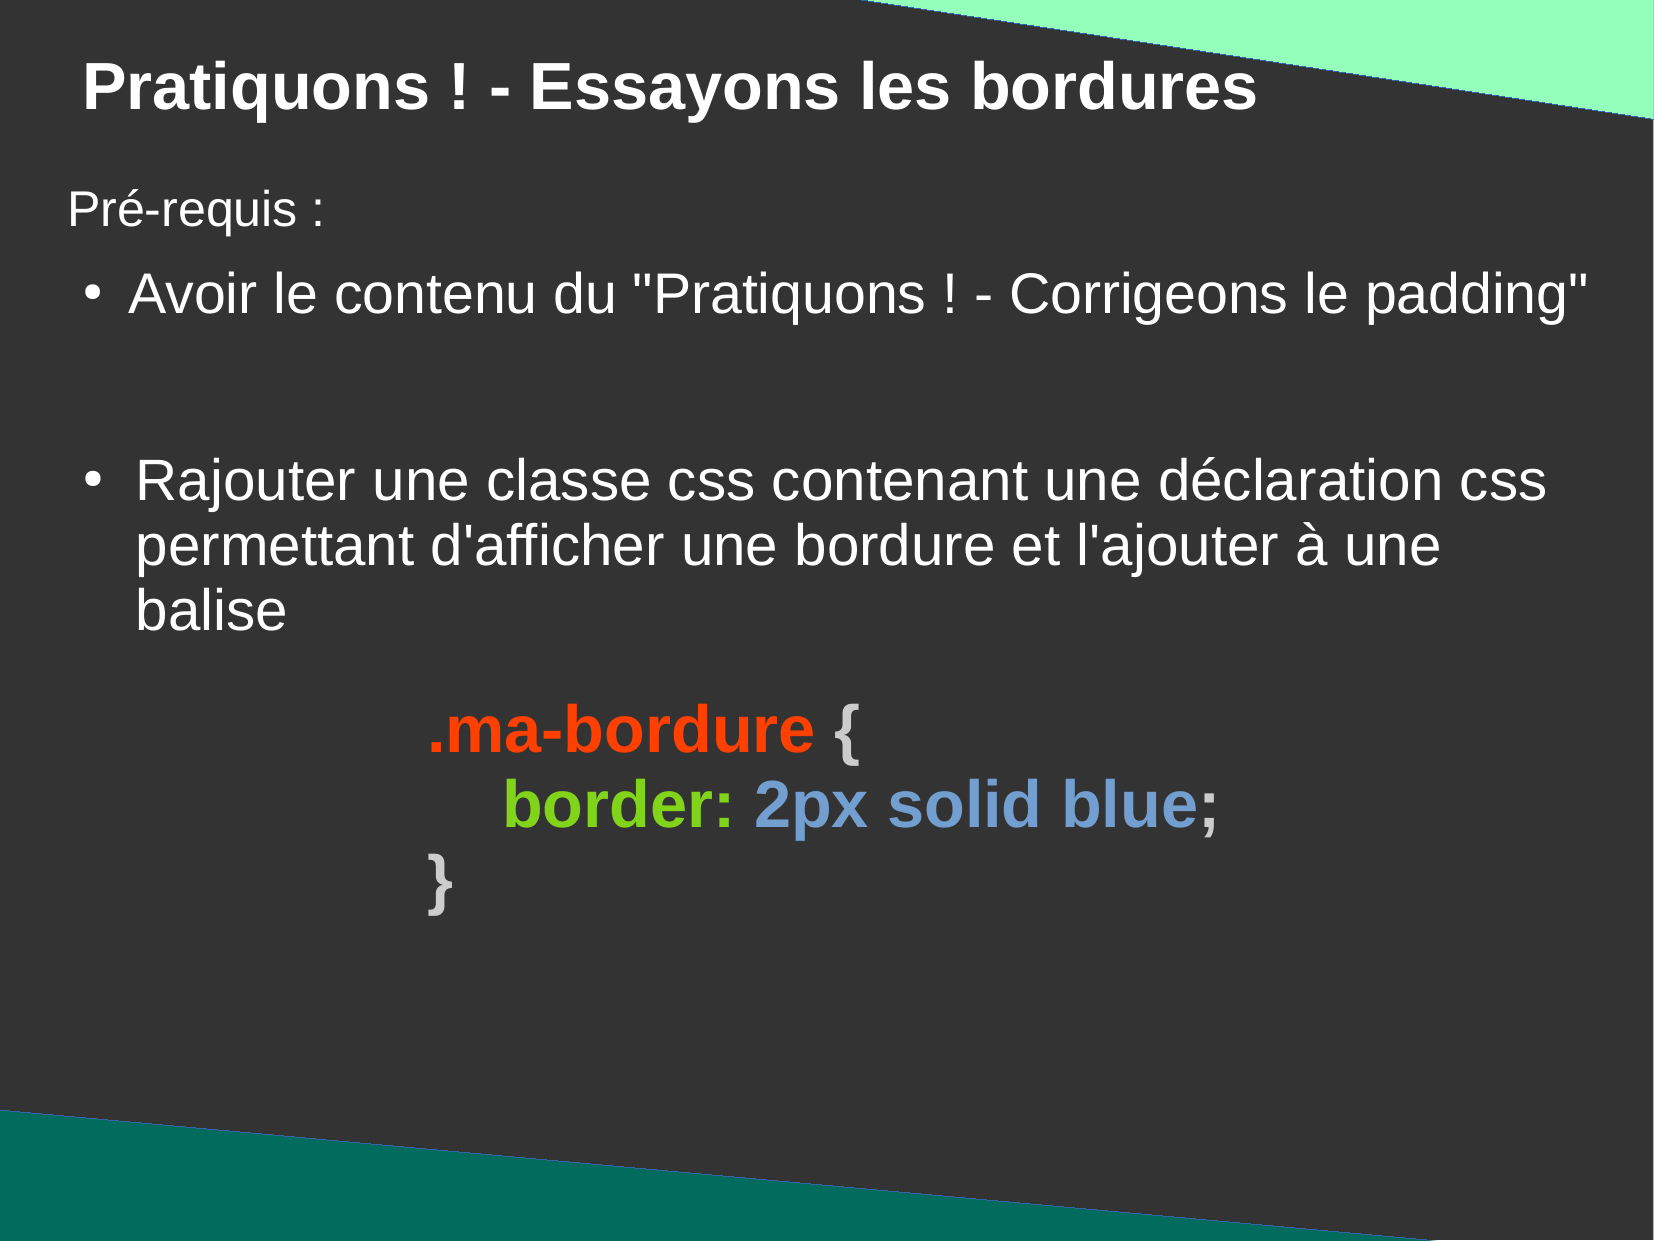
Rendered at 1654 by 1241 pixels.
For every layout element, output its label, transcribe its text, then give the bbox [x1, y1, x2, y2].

list Pré-requis : Avoir le contenu du "Pratiquons ! - Corrigeons le padding" [67, 180, 1607, 390]
list Rajouter une classe css contenant une déclaration css permettant d'afficher une bordure et l'ajouter à une balise [64, 447, 1589, 674]
text_box [861, 0, 1654, 120]
title Pratiquons ! - Essayons les bordures [82, 49, 1571, 152]
text_box .ma-bordure { border: 2px solid blue; } [412, 685, 1242, 934]
